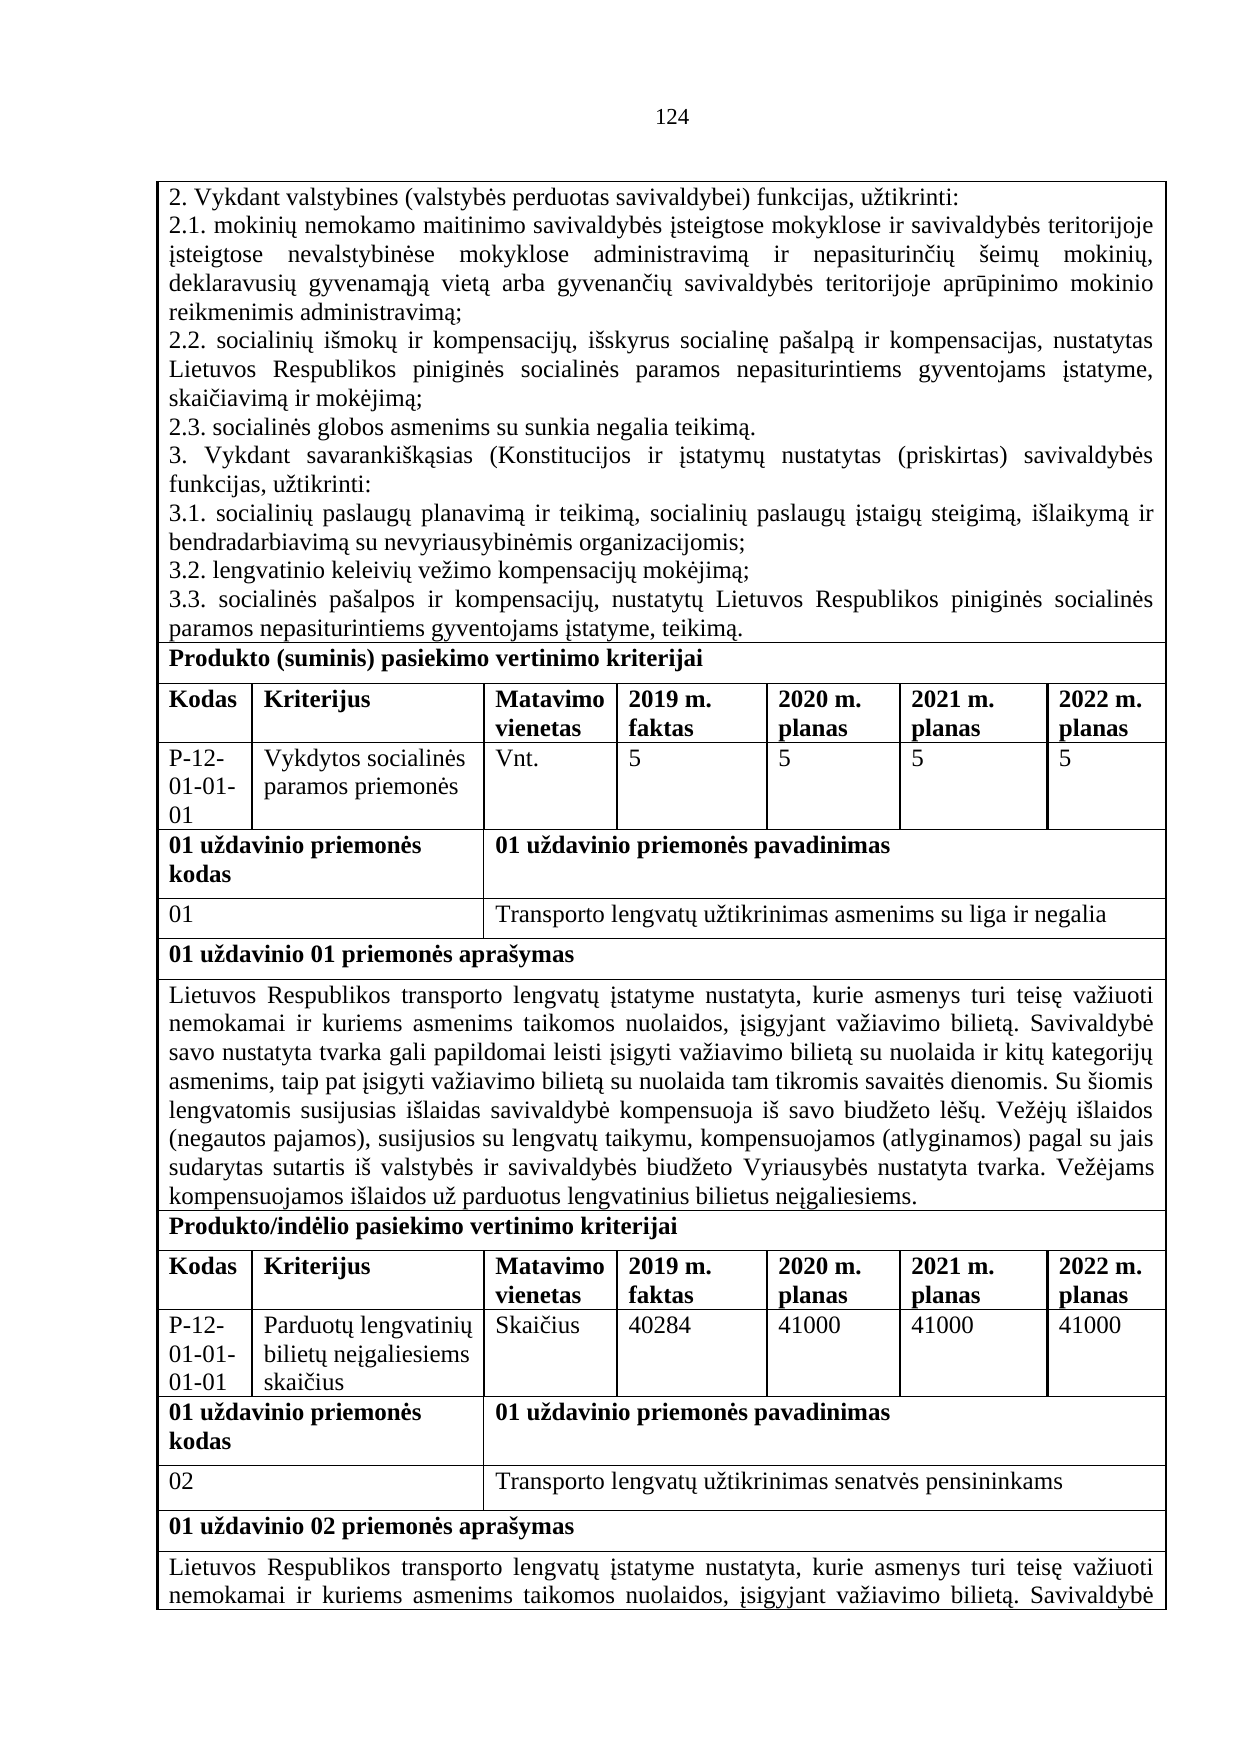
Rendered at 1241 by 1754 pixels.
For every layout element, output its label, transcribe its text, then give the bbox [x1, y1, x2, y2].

table_cell 5 [768, 743, 899, 829]
table_cell Produkto/indėlio pasiekimo vertinimo kriterijai [159, 1211, 1165, 1250]
table_cell 01 uždavinio priemonės kodas [159, 1397, 483, 1465]
table_cell 2022 m. planas [1049, 684, 1165, 742]
table_cell 02 [159, 1466, 483, 1510]
table_cell Transporto lengvatų užtikrinimas asmenims su liga ir negalia [484, 899, 1165, 938]
table_cell P-12-01-01-01 [159, 743, 251, 829]
table_cell 2. Vykdant valstybines (valstybės perduotas savivaldybei) funkcijas, užtikrinti: 2.1. mokinių nemokamo maitinimo savivaldybės įsteigtose mokyklose ir savivaldybės teritorijoje įsteigtose nevalstybinėse mokyklose administravimą ir nepasiturinčių šeimų mokinių, deklaravusių gyvenamąją vietą arba gyvenančių savivaldybės teritorijoje aprūpinimo mokinio reikmenimis administravimą; 2.2. socialinių išmokų ir kompensacijų, išskyrus socialinę pašalpą ir kompensacijas, nustatytas Lietuvos Respublikos piniginės socialinės paramos nepasiturintiems gyventojams įstatyme, skaičiavimą ir mokėjimą; 2.3. socialinės globos asmenims su sunkia negalia teikimą. 3. Vykdant savarankiškąsias (Konstitucijos ir įstatymų nustatytas (priskirtas) savivaldybės funkcijas, užtikrinti: 3.1. socialinių paslaugų planavimą ir teikimą, socialinių paslaugų įstaigų steigimą, išlaikymą ir bendradarbiavimą su nevyriausybinėmis organizacijomis; 3.2. lengvatinio keleivių vežimo kompensacijų mokėjimą; 3.3. socialinės pašalpos ir kompensacijų, nustatytų Lietuvos Respublikos piniginės socialinės paramos nepasiturintiems gyventojams įstatyme, teikimą. [159, 182, 1165, 642]
table_cell 2021 m. planas [901, 1251, 1046, 1309]
table_cell Vnt. [485, 743, 616, 829]
table_cell Lietuvos Respublikos transporto lengvatų įstatyme nustatyta, kurie asmenys turi teisę važiuoti nemokamai ir kuriems asmenims taikomos nuolaidos, įsigyjant važiavimo bilietą. Savivaldybė [159, 1552, 1165, 1609]
table_cell 2019 m. faktas [618, 1251, 766, 1309]
table_cell 5 [901, 743, 1046, 829]
table_cell Kodas [159, 684, 251, 742]
table_cell Vykdytos socialinės paramos priemonės [253, 743, 483, 829]
table_cell P-12-01-01-01-01 [159, 1310, 251, 1396]
table_cell 41000 [1049, 1310, 1165, 1396]
table_cell Skaičius [485, 1310, 616, 1396]
table_cell 41000 [768, 1310, 899, 1396]
table_cell 01 uždavinio priemonės pavadinimas [484, 1397, 1165, 1465]
table_cell 2020 m. planas [768, 684, 899, 742]
table_cell Kriterijus [253, 684, 483, 742]
table_cell 41000 [901, 1310, 1046, 1396]
table_cell Parduotų lengvatinių bilietų neįgaliesiems skaičius [253, 1310, 483, 1396]
table_cell Produkto (suminis) pasiekimo vertinimo kriterijai [159, 643, 1165, 683]
table_cell 2020 m. planas [768, 1251, 899, 1309]
table_cell 5 [1049, 743, 1165, 829]
table_cell 01 uždavinio priemonės kodas [159, 830, 483, 898]
table_cell 01 uždavinio priemonės pavadinimas [484, 830, 1165, 898]
table_cell Matavimo vienetas [485, 1251, 616, 1309]
table_cell 01 [159, 899, 483, 938]
table_cell Matavimo vienetas [485, 684, 616, 742]
table_cell 2021 m. planas [901, 684, 1046, 742]
table_cell Transporto lengvatų užtikrinimas senatvės pensininkams [484, 1466, 1165, 1510]
table_cell Kriterijus [253, 1251, 483, 1309]
table_cell 40284 [618, 1310, 766, 1396]
table_cell 5 [618, 743, 766, 829]
table_cell 2022 m. planas [1049, 1251, 1165, 1309]
table_cell 2019 m. faktas [618, 684, 766, 742]
table_cell 01 uždavinio 01 priemonės aprašymas [159, 939, 1165, 979]
table_cell 01 uždavinio 02 priemonės aprašymas [159, 1511, 1165, 1551]
table_cell Lietuvos Respublikos transporto lengvatų įstatyme nustatyta, kurie asmenys turi teisę važiuoti nemokamai ir kuriems asmenims taikomos nuolaidos, įsigyjant važiavimo bilietą. Savivaldybė savo nustatyta tvarka gali papildomai leisti įsigyti važiavimo bilietą su nuolaida ir kitų kategorijų asmenims, taip pat įsigyti važiavimo bilietą su nuolaida tam tikromis savaitės dienomis. Su šiomis lengvatomis susijusias išlaidas savivaldybė kompensuoja iš savo biudžeto lėšų. Vežėjų išlaidos (negautos pajamos), susijusios su lengvatų taikymu, kompensuojamos (atlyginamos) pagal su jais sudarytas sutartis iš valstybės ir savivaldybės biudžeto Vyriausybės nustatyta tvarka. Vežėjams kompensuojamos išlaidos už parduotus lengvatinius bilietus neįgaliesiems. [159, 980, 1165, 1210]
table_cell Kodas [159, 1251, 251, 1309]
